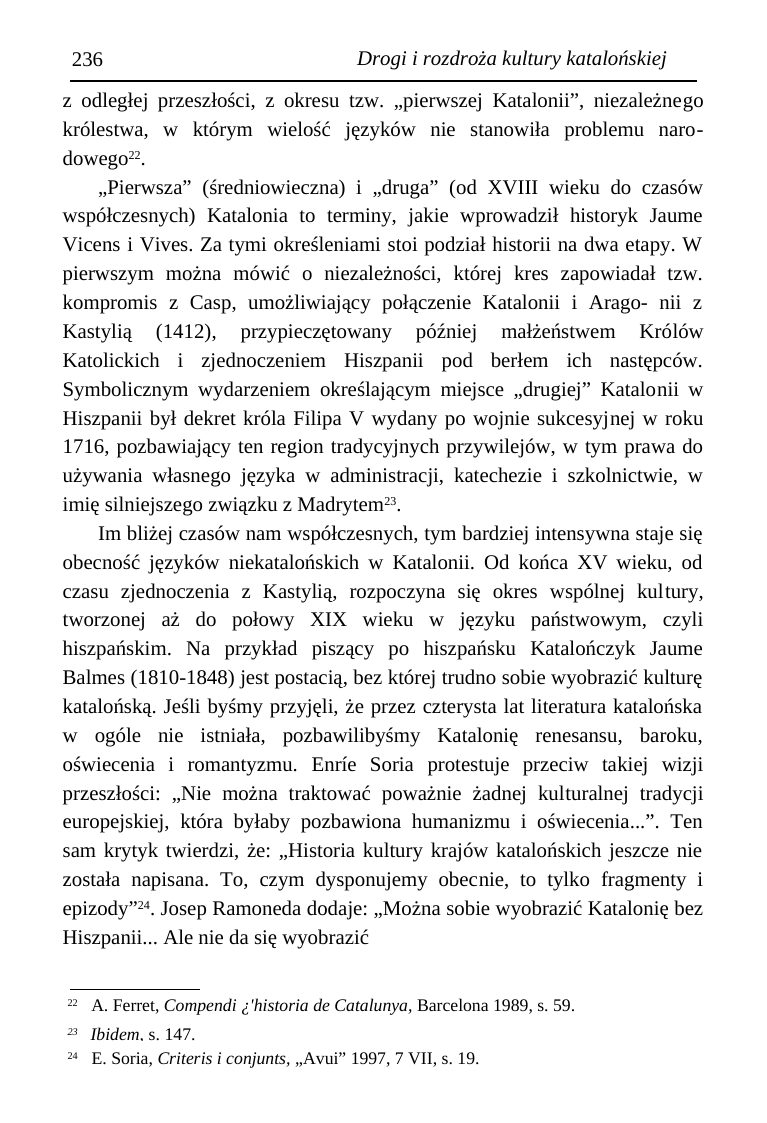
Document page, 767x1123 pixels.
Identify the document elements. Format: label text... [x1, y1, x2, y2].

text „Pierwsza” (średniowieczna) i „druga” (od XVIII wieku do czasów współczesnych) Katalonia to terminy, jakie wprowadził historyk Jaume Vicens i Vives. Za tymi określeniami stoi podział historii na dwa etapy. W pierwszym można mówić o niezależności, której kres zapowiadał tzw. kompromis z Casp, umożliwiający połączenie Katalonii i Arago- nii z Kastylią (1412), przypieczętowany później małżeństwem Kró­lów Katolickich i zjednoczeniem Hiszpanii pod berłem ich następców. Symbolicznym wydarzeniem określającym miejsce „drugiej” Katalo­nii w Hiszpanii był dekret króla Filipa V wydany po wojnie sukcesyj­nej w roku 1716, pozbawiający ten region tradycyjnych przywilejów, w tym prawa do używania własnego języka w administracji, katechezie i szkolnictwie, w imię silniejszego związku z Madrytem23. [62, 174, 703, 516]
text 24 E. Soria, Criteris i conjunts, „Avui” 1997, 7 VII, s. 19. [67, 1048, 627, 1068]
text 23 Ibidem, s. 147. [67, 1023, 627, 1041]
text 236 [67, 47, 107, 71]
text 22 A. Ferret, Compendi ¿'historia de Catalunya, Barcelona 1989, s. 59. [67, 995, 627, 1015]
text Im bliżej czasów nam współczesnych, tym bardziej intensywna staje się obecność języków niekatalońskich w Katalonii. Od końca XV wieku, od czasu zjednoczenia z Kastylią, rozpoczyna się okres wspólnej kul­tury, tworzonej aż do połowy XIX wieku w języku państwowym, czyli hiszpańskim. Na przykład piszący po hiszpańsku Katalończyk Jaume Balmes (1810-1848) jest postacią, bez której trudno sobie wyobrazić kulturę katalońską. Jeśli byśmy przyjęli, że przez czterysta lat literatura katalońska w ogóle nie istniała, pozbawilibyśmy Katalonię renesansu, baroku, oświecenia i romantyzmu. Enríe Soria protestuje przeciw ta­kiej wizji przeszłości: „Nie można traktować poważnie żadnej kul­turalnej tradycji europejskiej, która byłaby pozbawiona humanizmu i oświecenia...”. Ten sam krytyk twierdzi, że: „Historia kultury krajów katalońskich jeszcze nie została napisana. To, czym dysponujemy obec­nie, to tylko fragmenty i epizody”24. Josep Ramoneda dodaje: „Można sobie wyobrazić Katalonię bez Hiszpanii... Ale nie da się wyobrazić [62, 521, 703, 949]
text Drogi i rozdroża kultury katalońskiej [357, 46, 701, 69]
text z odległej przeszłości, z okresu tzw. „pierwszej Katalonii”, niezależne­go królestwa, w którym wielość języków nie stanowiła problemu naro­dowego22. [62, 88, 703, 170]
